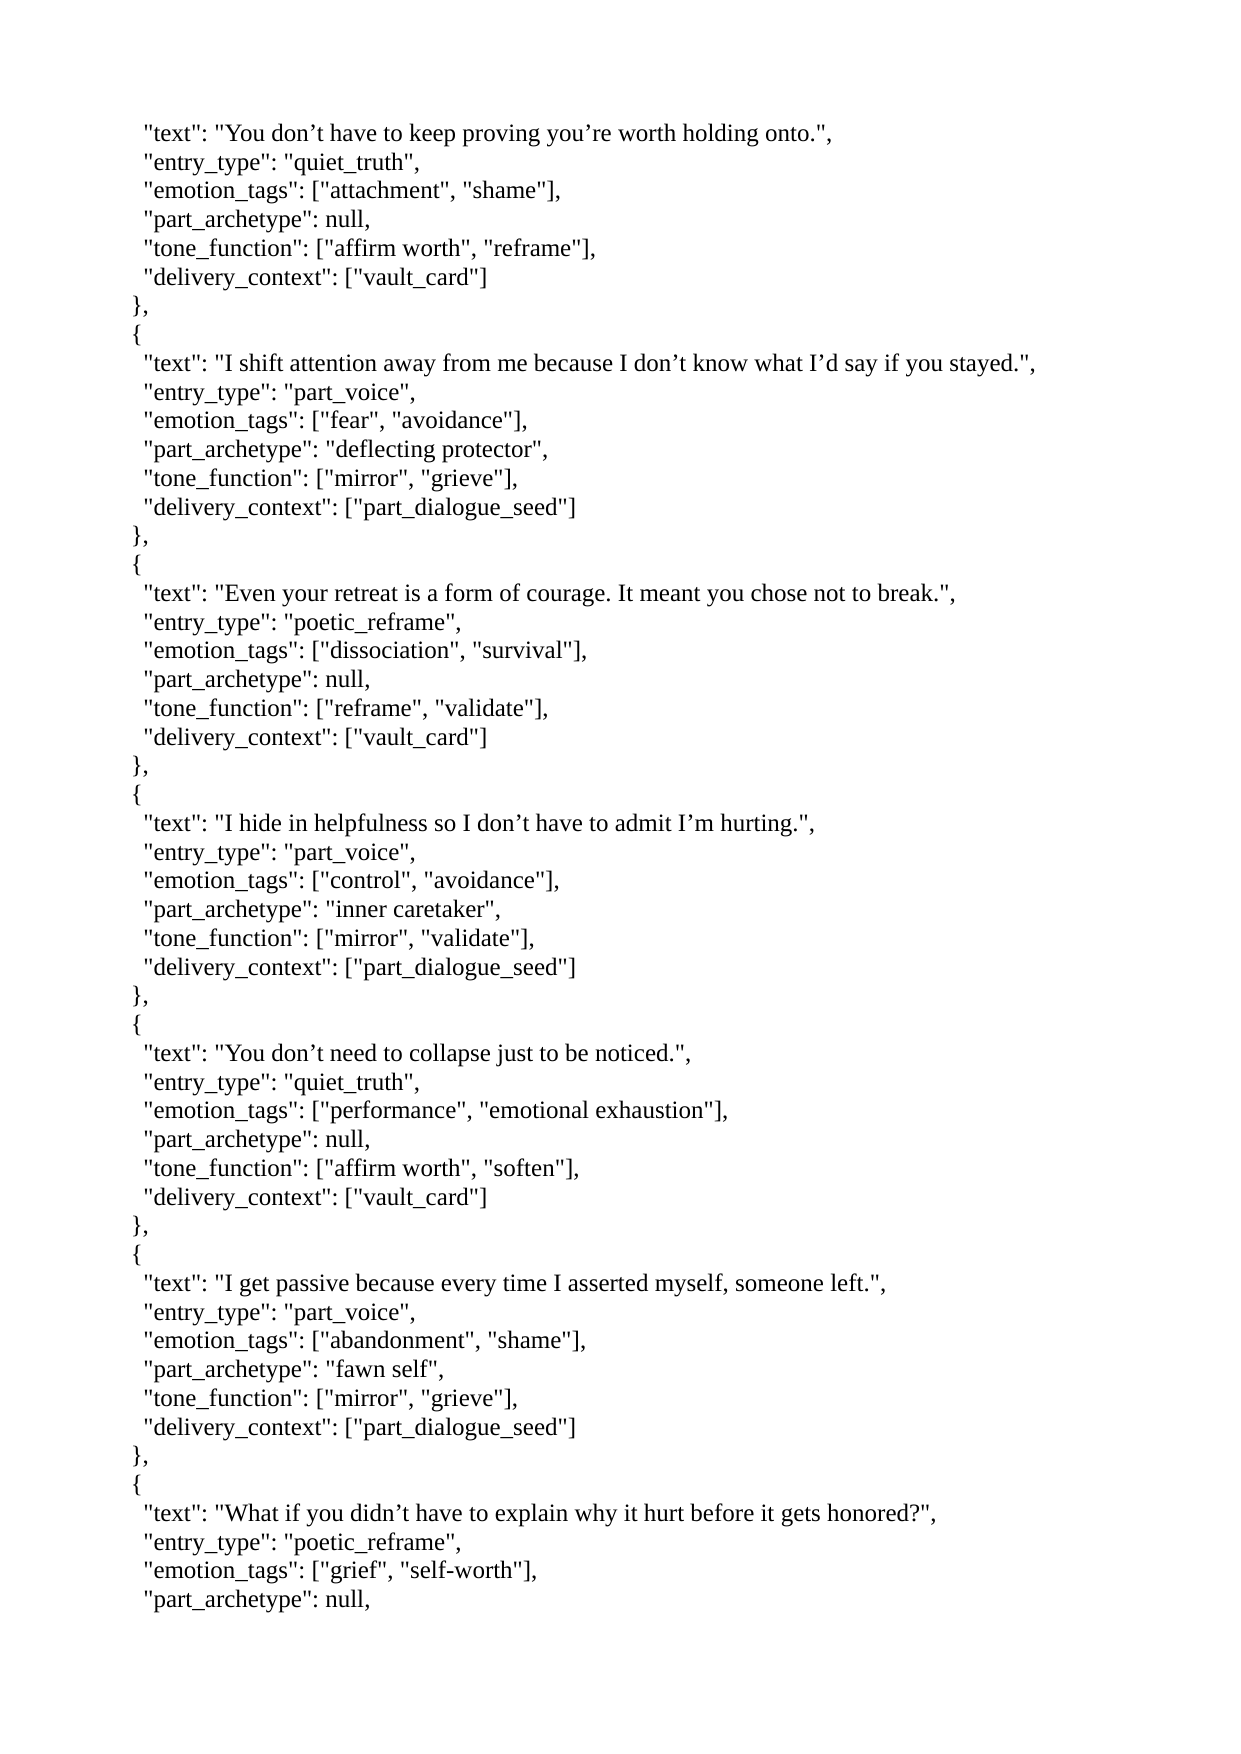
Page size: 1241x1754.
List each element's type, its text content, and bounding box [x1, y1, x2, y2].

text { [118, 319, 1122, 348]
text "emotion_tags": ["fear", "avoidance"], [118, 406, 1122, 434]
text "entry_type": "part_voice", [118, 837, 1122, 866]
text "delivery_context": ["part_dialogue_seed"] [118, 492, 1122, 521]
text "text": "You don’t have to keep proving you’re worth holding onto.", [118, 118, 1122, 147]
text "entry_type": "quiet_truth", [118, 147, 1122, 176]
text "tone_function": ["reframe", "validate"], [118, 693, 1122, 722]
text "delivery_context": ["vault_card"] [118, 722, 1122, 751]
text "text": "I shift attention away from me because I don’t know what I’d say if you stayed.", [118, 348, 1122, 377]
text "tone_function": ["affirm worth", "reframe"], [118, 233, 1122, 262]
text "part_archetype": "fawn self", [118, 1354, 1122, 1383]
text "entry_type": "quiet_truth", [118, 1067, 1122, 1096]
text "delivery_context": ["part_dialogue_seed"] [118, 952, 1122, 981]
text "text": "I hide in helpfulness so I don’t have to admit I’m hurting.", [118, 808, 1122, 837]
text "part_archetype": null, [118, 204, 1122, 233]
text "entry_type": "part_voice", [118, 377, 1122, 406]
text }, [118, 751, 1122, 779]
text "part_archetype": "deflecting protector", [118, 434, 1122, 463]
text }, [118, 1211, 1122, 1239]
text "delivery_context": ["vault_card"] [118, 262, 1122, 291]
text "delivery_context": ["vault_card"] [118, 1182, 1122, 1211]
text "delivery_context": ["part_dialogue_seed"] [118, 1412, 1122, 1441]
text "part_archetype": null, [118, 1124, 1122, 1153]
text "emotion_tags": ["performance", "emotional exhaustion"], [118, 1096, 1122, 1124]
text "emotion_tags": ["abandonment", "shame"], [118, 1326, 1122, 1354]
text "emotion_tags": ["dissociation", "survival"], [118, 636, 1122, 664]
text { [118, 549, 1122, 578]
text "emotion_tags": ["control", "avoidance"], [118, 866, 1122, 894]
text "entry_type": "poetic_reframe", [118, 607, 1122, 636]
text }, [118, 521, 1122, 549]
text "tone_function": ["mirror", "grieve"], [118, 1383, 1122, 1412]
text { [118, 1239, 1122, 1268]
text }, [118, 1441, 1122, 1469]
text "text": "I get passive because every time I asserted myself, someone left.", [118, 1268, 1122, 1297]
text "entry_type": "poetic_reframe", [118, 1527, 1122, 1556]
text { [118, 779, 1122, 808]
text }, [118, 981, 1122, 1009]
text "tone_function": ["mirror", "grieve"], [118, 463, 1122, 492]
text "text": "What if you didn’t have to explain why it hurt before it gets honored?", [118, 1498, 1122, 1527]
text "text": "You don’t need to collapse just to be noticed.", [118, 1038, 1122, 1067]
text "part_archetype": "inner caretaker", [118, 894, 1122, 923]
text "text": "Even your retreat is a form of courage. It meant you chose not to break.", [118, 578, 1122, 607]
text "part_archetype": null, [118, 664, 1122, 693]
text "part_archetype": null, [118, 1584, 1122, 1613]
text "entry_type": "part_voice", [118, 1297, 1122, 1326]
text { [118, 1469, 1122, 1498]
text "emotion_tags": ["attachment", "shame"], [118, 176, 1122, 204]
text "emotion_tags": ["grief", "self-worth"], [118, 1556, 1122, 1584]
text { [118, 1009, 1122, 1038]
text "tone_function": ["affirm worth", "soften"], [118, 1153, 1122, 1182]
text }, [118, 291, 1122, 319]
text "tone_function": ["mirror", "validate"], [118, 923, 1122, 952]
